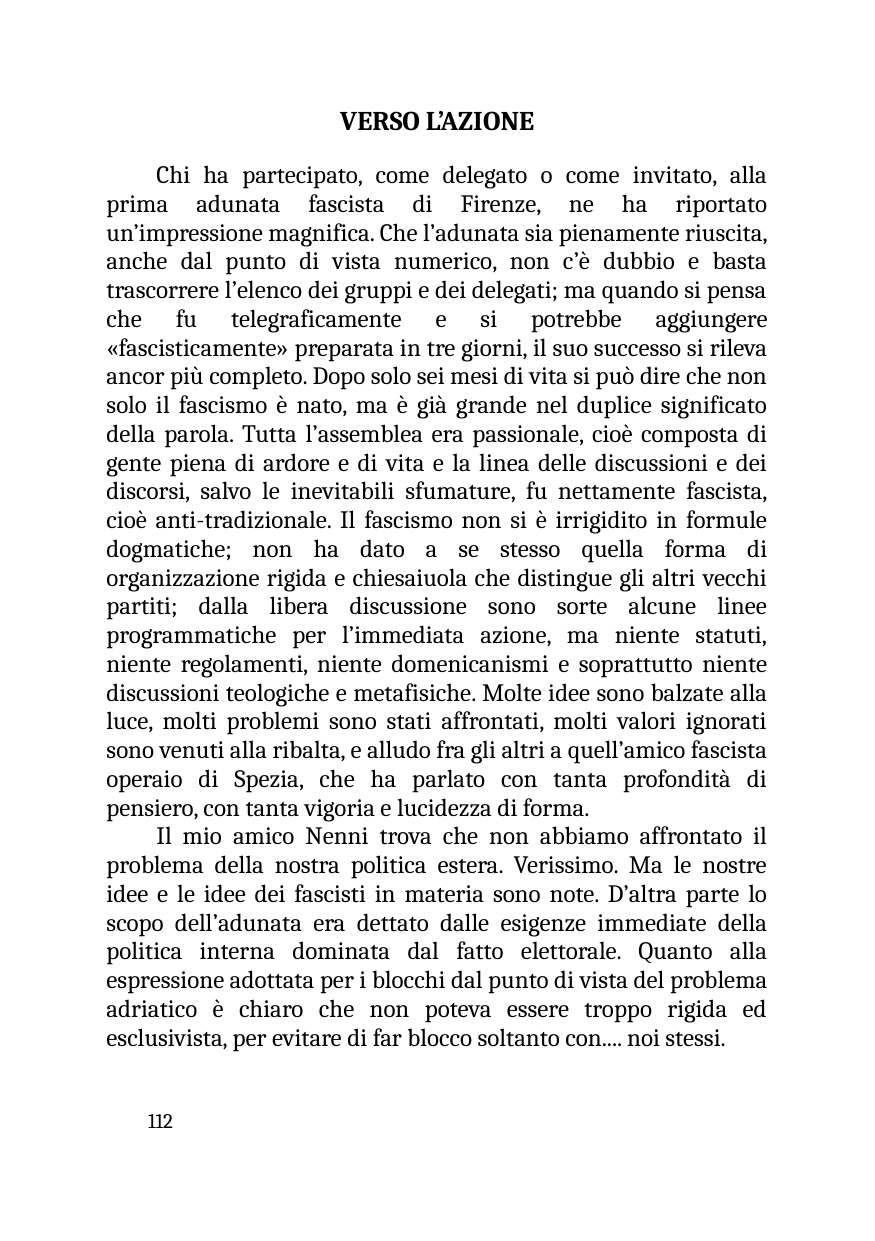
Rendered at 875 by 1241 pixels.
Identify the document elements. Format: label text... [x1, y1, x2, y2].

text Chi ha partecipato, come delegato o come invitato, alla prima adunata fascista di Firenze, ne ha riportato un’impressione magnifica. Che l’adunata sia pienamente riuscita, anche dal punto di vista numerico, non c’è dubbio e basta trascorrere l’elenco dei gruppi e dei delegati; ma quando si pensa che fu telegraficamente e si potrebbe aggiungere «fascisticamente» preparata in tre giorni, il suo successo si rileva ancor più completo. Dopo solo sei mesi di vita si può dire che non solo il fascismo è nato, ma è già grande nel duplice significato della parola. Tutta l’assemblea era passionale, cioè composta di gente piena di ardore e di vita e la linea delle discussioni e dei discorsi, salvo le inevitabili sfumature, fu nettamente fascista, cioè anti-tradizionale. Il fascismo non si è irrigidito in formule dogmatiche; non ha dato a se stesso quella forma di organizzazione rigida e chiesaiuola che distingue gli altri vecchi partiti; dalla libera discussione sono sorte alcune linee programmatiche per l’immediata azione, ma niente statuti, niente regolamenti, niente domenicanismi e soprattutto niente discussioni teologiche e metafisiche. Molte idee sono balzate alla luce, molti problemi sono stati affrontati, molti valori ignorati sono venuti alla ribalta, e alludo fra gli altri a quell’amico fascista operaio di Spezia, che ha parlato con tanta profondità di pensiero, con tanta vigoria e lucidezza di forma. [106, 161, 768, 822]
subtitle VERSO L’AZIONE [106, 106, 768, 137]
text Il mio amico Nenni trova che non abbiamo affrontato il problema della nostra politica estera. Verissimo. Ma le nostre idee e le idee dei fascisti in materia sono note. D’altra parte lo scopo dell’adunata era dettato dalle esigenze immediate della politica interna dominata dal fatto elettorale. Quanto alla espressione adottata per i blocchi dal punto di vista del problema adriatico è chiaro che non poteva essere troppo rigida ed esclusivista, per evitare di far blocco soltanto con.... noi stessi. [106, 822, 768, 1052]
